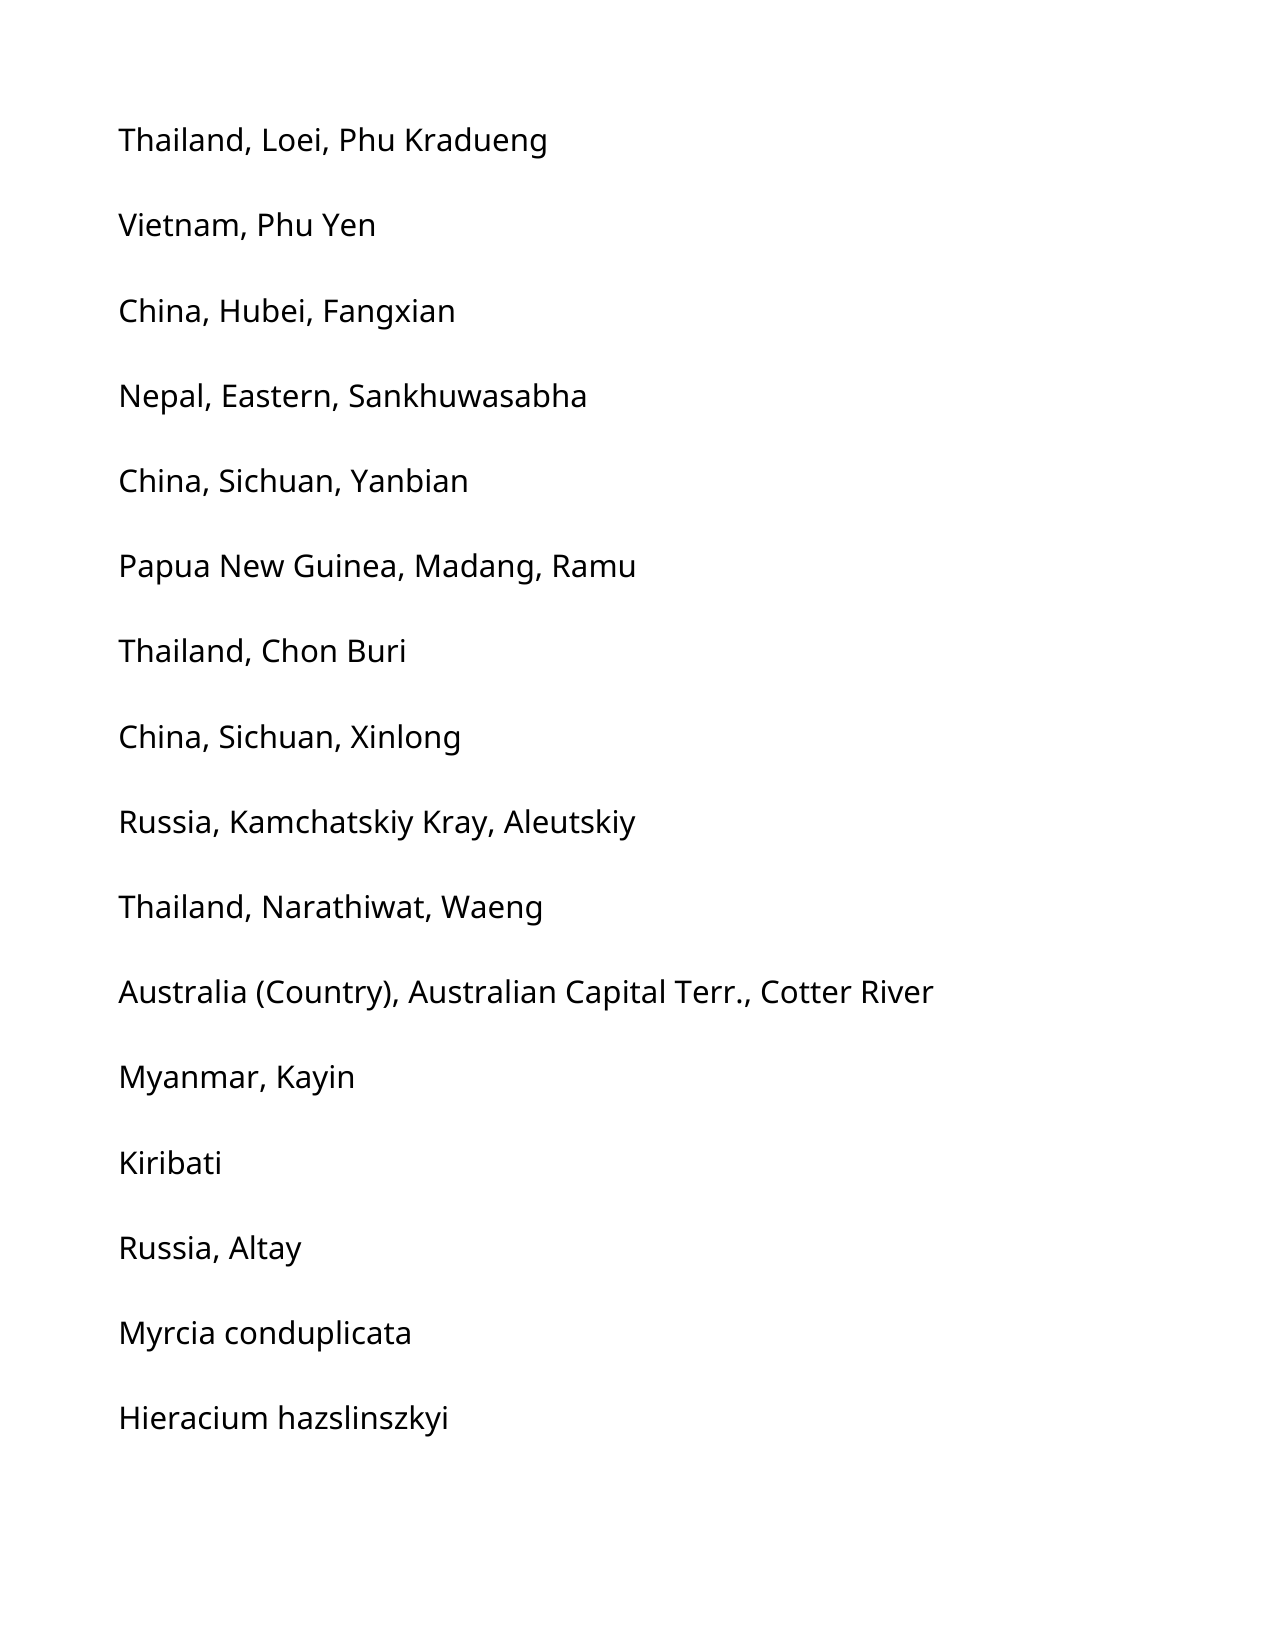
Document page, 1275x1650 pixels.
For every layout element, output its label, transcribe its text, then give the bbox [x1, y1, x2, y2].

text Kiribati [118, 1141, 1157, 1226]
text Nepal, Eastern, Sankhuwasabha [118, 374, 1157, 459]
text Thailand, Chon Buri [118, 629, 1157, 714]
text Australia (Country), Australian Capital Terr., Cotter River [118, 970, 1157, 1055]
text China, Sichuan, Yanbian [118, 459, 1157, 544]
text Myrcia conduplicata [118, 1311, 1157, 1396]
text Thailand, Narathiwat, Waeng [118, 885, 1157, 970]
text Papua New Guinea, Madang, Ramu [118, 544, 1157, 629]
text Thailand, Loei, Phu Kradueng [118, 118, 1157, 203]
text Russia, Altay [118, 1226, 1157, 1311]
text China, Hubei, Fangxian [118, 288, 1157, 374]
text China, Sichuan, Xinlong [118, 714, 1157, 800]
text Russia, Kamchatskiy Kray, Aleutskiy [118, 800, 1157, 885]
text Hieracium hazslinszkyi [118, 1396, 1157, 1481]
text Myanmar, Kayin [118, 1055, 1157, 1141]
text Vietnam, Phu Yen [118, 203, 1157, 288]
